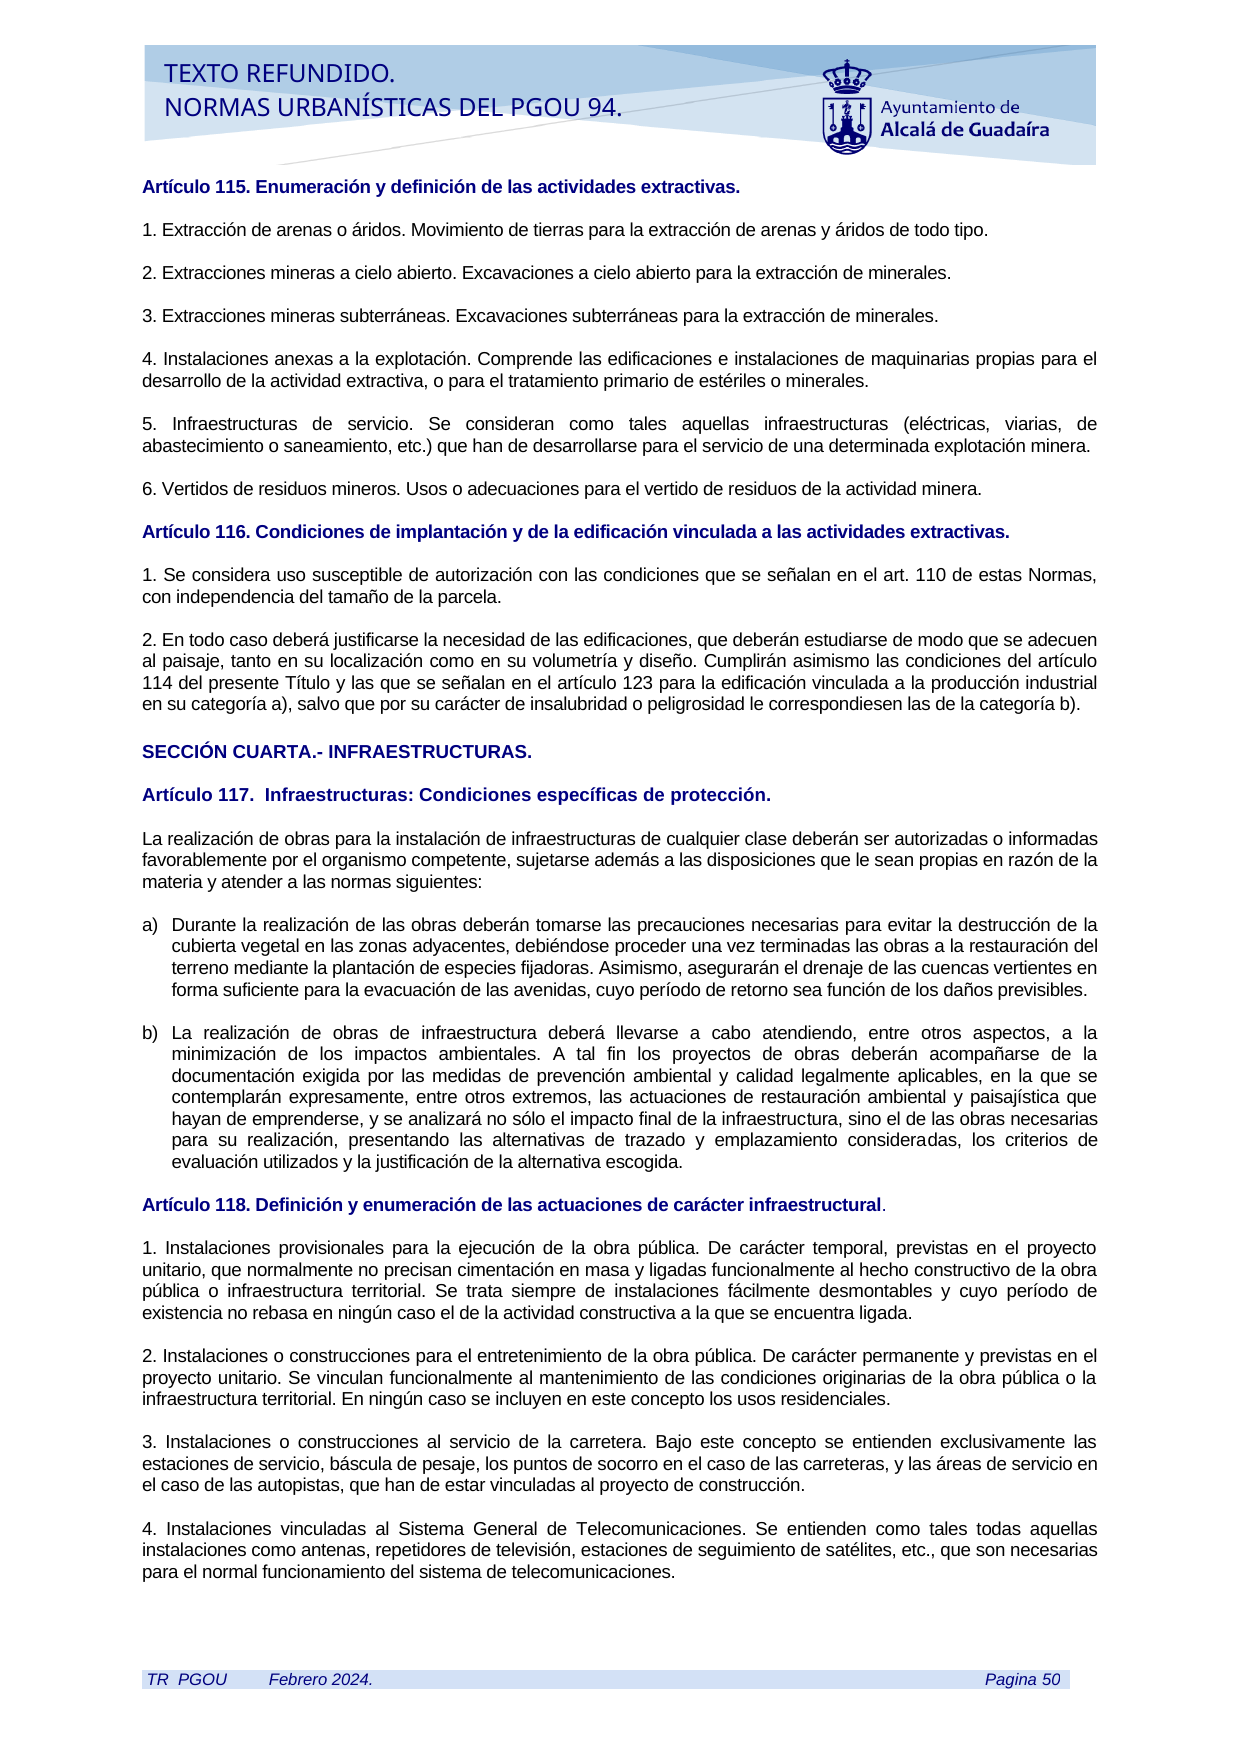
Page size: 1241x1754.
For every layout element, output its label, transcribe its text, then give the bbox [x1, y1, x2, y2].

text Artículo 116. Condiciones de implantación y de la edificación vinculada a las actividades extractivas. [142, 521, 1098, 542]
list Durante la realización de las obras deberán tomarse las precauciones necesarias para evitar la destrucción de la cubierta vegetal en las zonas adyacentes, debiéndose proceder una vez terminadas las obras a la restauración del terreno mediante la plantación de especies fijadoras. Asimismo, asegurarán el drenaje de las cuencas vertientes en forma suficiente para la evacuación de las avenidas, cuyo período de retorno sea función de los daños previsibles. [142, 914, 1098, 1000]
text 6. Vertidos de residuos mineros. Usos o adecuaciones para el vertido de residuos de la actividad minera. [142, 478, 1098, 499]
text 4. Instalaciones anexas a la explotación. Comprende las edificaciones e instalaciones de maquinarias propias para el desarrollo de la actividad extractiva, o para el tratamiento primario de estériles o minerales. [142, 348, 1098, 391]
subtitle Artículo 118. Definición y enumeración de las actuaciones de carácter infraestructural. [142, 1194, 1098, 1216]
text 2. Instalaciones o construcciones para el entretenimiento de la obra pública. De carácter permanente y previstas en el proyecto unitario. Se vinculan funcionalmente al mantenimiento de las condiciones originarias de la obra pública o la infraestructura territorial. En ningún caso se incluyen en este concepto los usos residenciales. [142, 1345, 1098, 1409]
text SECCIÓN CUARTA.- INFRAESTRUCTURAS. [142, 741, 1098, 763]
text 1. Se considera uso susceptible de autorización con las condiciones que se señalan en el art. 110 de estas Normas, con independencia del tamaño de la parcela. [142, 564, 1098, 607]
text 4. Instalaciones vinculadas al Sistema General de Telecomunicaciones. Se entienden como tales todas aquellas instalaciones como antenas, repetidores de televisión, estaciones de seguimiento de satélites, etc., que son necesarias para el normal funcionamiento del sistema de telecomunicaciones. [142, 1517, 1098, 1582]
text 1. Instalaciones provisionales para la ejecución de la obra pública. De carácter temporal, previstas en el proyecto unitario, que normalmente no precisan cimentación en masa y ligadas funcionalmente al hecho constructivo de la obra pública o infraestructura territorial. Se trata siempre de instalaciones fácilmente desmontables y cuyo período de existencia no rebasa en ningún caso el de la actividad constructiva a la que se encuentra ligada. [142, 1237, 1098, 1323]
text 2. Extracciones mineras a cielo abierto. Excavaciones a cielo abierto para la extracción de minerales. [142, 262, 1098, 283]
text 5. Infraestructuras de servicio. Se consideran como tales aquellas infraestructuras (eléctricas, viarias, de abastecimiento o saneamiento, etc.) que han de desarrollarse para el servicio de una determinada explotación minera. [142, 413, 1098, 456]
subtitle Artículo 115. Enumeración y definición de las actividades extractivas. [142, 176, 1098, 197]
text 3. Instalaciones o construcciones al servicio de la carretera. Bajo este concepto se entienden exclusivamente las estaciones de servicio, báscula de pesaje, los puntos de socorro en el caso de las carreteras, y las áreas de servicio en el caso de las autopistas, que han de estar vinculadas al proyecto de construcción. [142, 1431, 1098, 1496]
list La realización de obras de infraestructura deberá llevarse a cabo atendiendo, entre otros aspectos, a la minimización de los impactos ambientales. A tal fin los proyectos de obras deberán acompañarse de la documentación exigida por las medidas de prevención ambiental y calidad legalmente aplicables, en la que se contemplarán expresamente, entre otros extremos, las actuaciones de restauración ambiental y paisajística que hayan de emprenderse, y se analizará no sólo el impacto final de la infraestruc­tura, sino el de las obras necesarias para su realización, presentando las alternativas de trazado y emplazamiento considera­das, los criterios de evaluación utilizados y la justificación de la alternativa escogida. [142, 1021, 1098, 1172]
text 2. En todo caso deberá justificarse la necesidad de las edificaciones, que deberán estudiarse de modo que se adecuen al paisaje, tanto en su localización como en su volumetría y diseño. Cumplirán asimismo las condiciones del artículo 114 del presente Título y las que se señalan en el artículo 123 para la edificación vinculada a la producción industrial en su categoría a), salvo que por su carácter de insalubridad o peligrosidad le correspondiesen las de la categoría b). [142, 628, 1098, 715]
text 1. Extracción de arenas o áridos. Movimiento de tierras para la extracción de arenas y áridos de todo tipo. [142, 219, 1098, 240]
text La realización de obras para la instalación de infraestructuras de cualquier clase deberán ser autorizadas o informadas favorablemente por el organismo competente, sujetarse además a las disposiciones que le sean propias en razón de la materia y atender a las normas siguientes: [142, 827, 1098, 892]
picture [144, 45, 1096, 165]
text Artículo 117. Infraestructuras: Condiciones específicas de protección. [142, 784, 1098, 806]
text 3. Extracciones mineras subterráneas. Excavaciones subterráneas para la extracción de minerales. [142, 305, 1098, 327]
